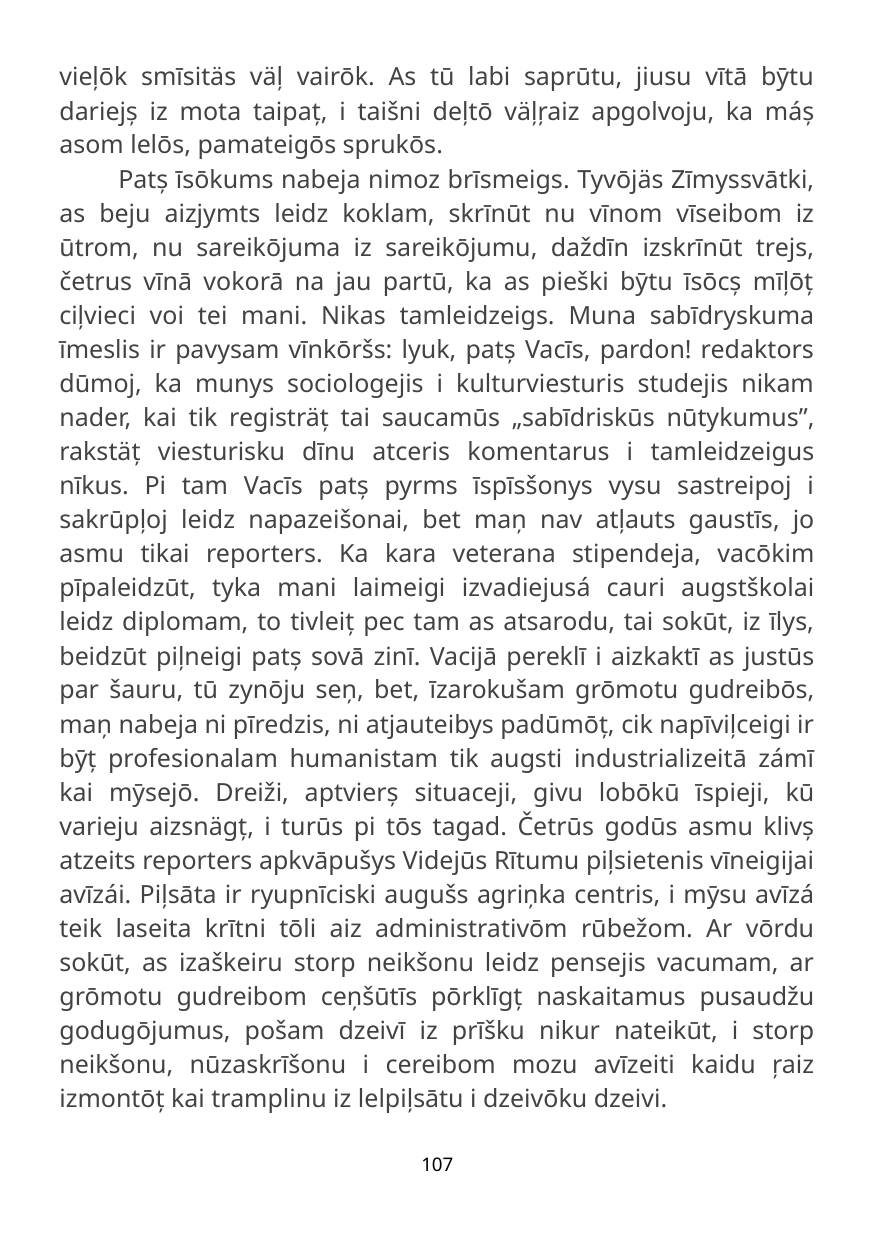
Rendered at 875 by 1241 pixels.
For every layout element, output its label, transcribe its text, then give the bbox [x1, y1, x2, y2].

text vieļōk smīsitäs väļ vairōk. As tū labi saprūtu, jiusu vītā bȳtu dariejș iz mota taipaț, i taišni deļtō väļŗaiz apgolvoju, ka máș asom lelōs, pamateigōs sprukōs. [59, 59, 815, 161]
text Patș īsōkums nabeja nimoz brīsmeigs. Tyvōjäs Zīmyssvātki, as beju aizjymts leidz koklam, skrīnūt nu vīnom vīseibom iz ūtrom, nu sareikōjuma iz sareikōjumu, daždīn izskrīnūt trejs, četrus vīnā vokorā na jau partū, ka as pieški bȳtu īsōcș mīļōț ciļvieci voi tei mani. Nikas tamleidzeigs. Muna sabīdryskuma īmeslis ir pavysam vīnkōršs: lyuk, patș Vacīs, pardon! redaktors dūmoj, ka munys sociologejis i kulturviesturis studejis nikam nader, kai tik registräț tai saucamūs „sabīdriskūs nūtykumus”, rakstäț viesturisku dīnu atceris komentarus i tamleidzeigus nīkus. Pi tam Vacīs patș pyrms īspīsšonys vysu sastreipoj i sakrūpļoj leidz napazeišonai, bet maņ nav atļauts gaustīs, jo asmu tikai reporters. Ka kara veterana stipendeja, vacōkim pīpaleidzūt, tyka mani laimeigi izvadiejusá cauri augstškolai leidz diplomam, to tivleiț pec tam as atsarodu, tai sokūt, iz īlys, beidzūt piļneigi patș sovā zinī. Vacijā pereklī i aizkaktī as justūs par šauru, tū zynōju seņ, bet, īzarokušam grōmotu gudreibōs, maņ nabeja ni pīredzis, ni atjauteibys padūmōț, cik napīviļceigi ir bȳț profesionalam humanistam tik augsti industrializeitā zámī kai mȳsejō. Dreiži, aptvierș situaceji, givu lobōkū īspieji, kū varieju aizsnägț, i turūs pi tōs tagad. Četrūs godūs asmu klivș atzeits reporters apkvāpušys Videjūs Rītumu piļsietenis vīneigijai avīzái. Piļsāta ir ryupnīciski augušs agriņka centris, i mȳsu avīzá teik laseita krītni tōli aiz administrativōm rūbežom. Ar vōrdu sokūt, as izaškeiru storp neikšonu leidz pensejis vacumam, ar grōmotu gudreibom ceņšūtīs pōrklīgț naskaitamus pusaudžu godugōjumus, pošam dzeivī iz prīšku nikur nateikūt, i storp neikšonu, nūzaskrīšonu i cereibom mozu avīzeiti kaidu ŗaiz izmontōț kai tramplinu iz lelpiļsātu i dzeivōku dzeivi. [59, 161, 815, 1115]
